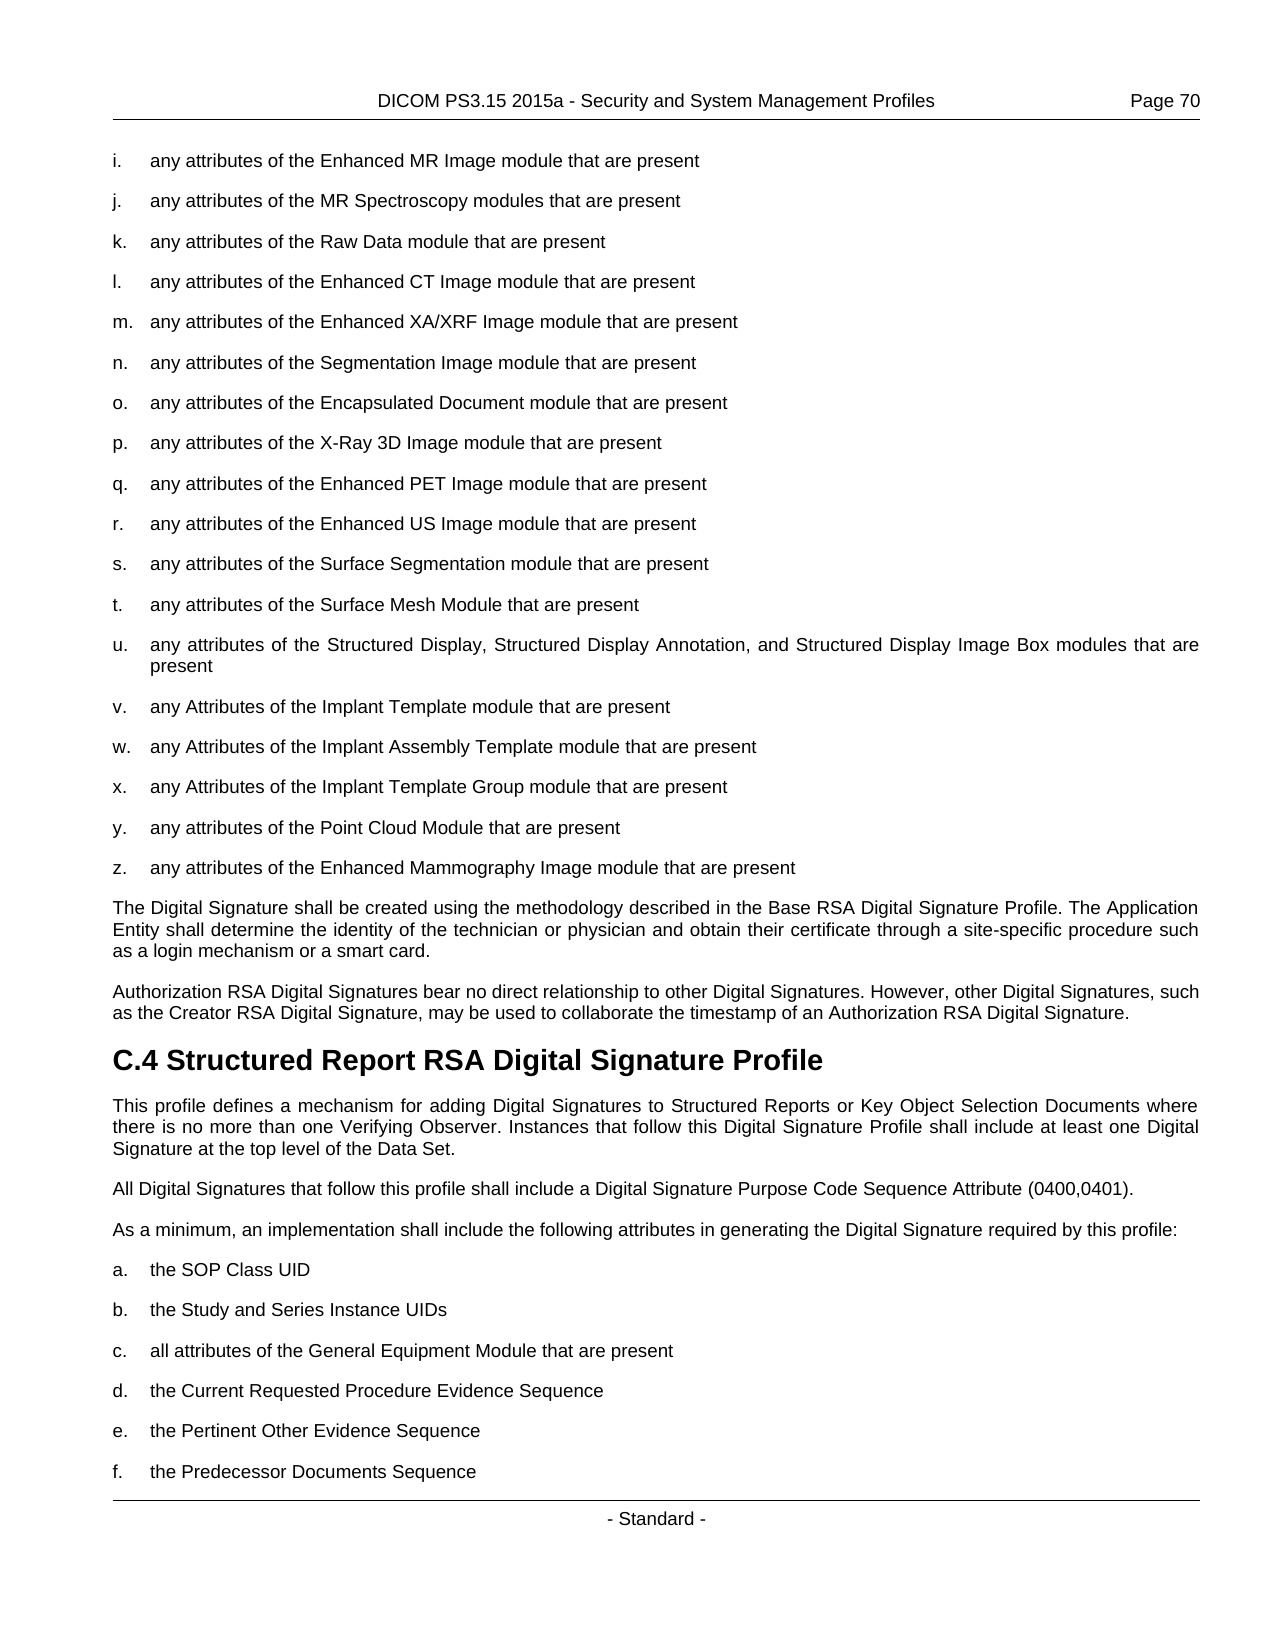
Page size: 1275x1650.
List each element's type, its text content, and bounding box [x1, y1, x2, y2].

list any attributes of the X-Ray 3D Image module that are present [112, 432, 1200, 454]
list any attributes of the Structured Display, Structured Display Annotation, and Structured Display Image Box modules that are present [112, 634, 1200, 677]
text This profile defines a mechanism for adding Digital Signatures to Structured Reports or Key Object Selection Documents where there is no more than one Verifying Observer. Instances that follow this Digital Signature Profile shall include at least one Digital Signature at the top level of the Data Set. [112, 1095, 1200, 1159]
list any attributes of the Encapsulated Document module that are present [112, 392, 1200, 413]
text All Digital Signatures that follow this profile shall include a Digital Signature Purpose Code Sequence Attribute (0400,0401). [112, 1178, 1200, 1200]
list any Attributes of the Implant Assembly Template module that are present [112, 736, 1200, 757]
text C.4 Structured Report RSA Digital Signature Profile [112, 1042, 1200, 1076]
list the Study and Series Instance UIDs [112, 1299, 1200, 1321]
list the Pertinent Other Evidence Sequence [112, 1420, 1200, 1442]
list any attributes of the Enhanced MR Image module that are present [112, 150, 1200, 172]
text As a minimum, an implementation shall include the following attributes in generating the Digital Signature required by this profile: [112, 1218, 1200, 1240]
list any attributes of the Raw Data module that are present [112, 231, 1200, 252]
list any attributes of the Enhanced US Image module that are present [112, 513, 1200, 534]
list any attributes of the Enhanced Mammography Image module that are present [112, 857, 1200, 878]
list any Attributes of the Implant Template Group module that are present [112, 776, 1200, 798]
list any Attributes of the Implant Template module that are present [112, 696, 1200, 717]
list the Predecessor Documents Sequence [112, 1460, 1200, 1482]
list any attributes of the Enhanced XA/XRF Image module that are present [112, 311, 1200, 333]
list all attributes of the General Equipment Module that are present [112, 1339, 1200, 1361]
list any attributes of the MR Spectroscopy modules that are present [112, 190, 1200, 212]
list the SOP Class UID [112, 1259, 1200, 1280]
list the Current Requested Procedure Evidence Sequence [112, 1380, 1200, 1401]
list any attributes of the Surface Mesh Module that are present [112, 593, 1200, 615]
list any attributes of the Segmentation Image module that are present [112, 352, 1200, 373]
list any attributes of the Enhanced CT Image module that are present [112, 271, 1200, 292]
list any attributes of the Enhanced PET Image module that are present [112, 472, 1200, 494]
list any attributes of the Surface Segmentation module that are present [112, 553, 1200, 575]
list any attributes of the Point Cloud Module that are present [112, 817, 1200, 838]
text The Digital Signature shall be created using the methodology described in the Base RSA Digital Signature Profile. The Application Entity shall determine the identity of the technician or physician and obtain their certificate through a site-specific procedure such as a login mechanism or a smart card. [112, 897, 1200, 962]
text Authorization RSA Digital Signatures bear no direct relationship to other Digital Signatures. However, other Digital Signatures, such as the Creator RSA Digital Signature, may be used to collaborate the timestamp of an Authorization RSA Digital Signature. [112, 981, 1200, 1024]
